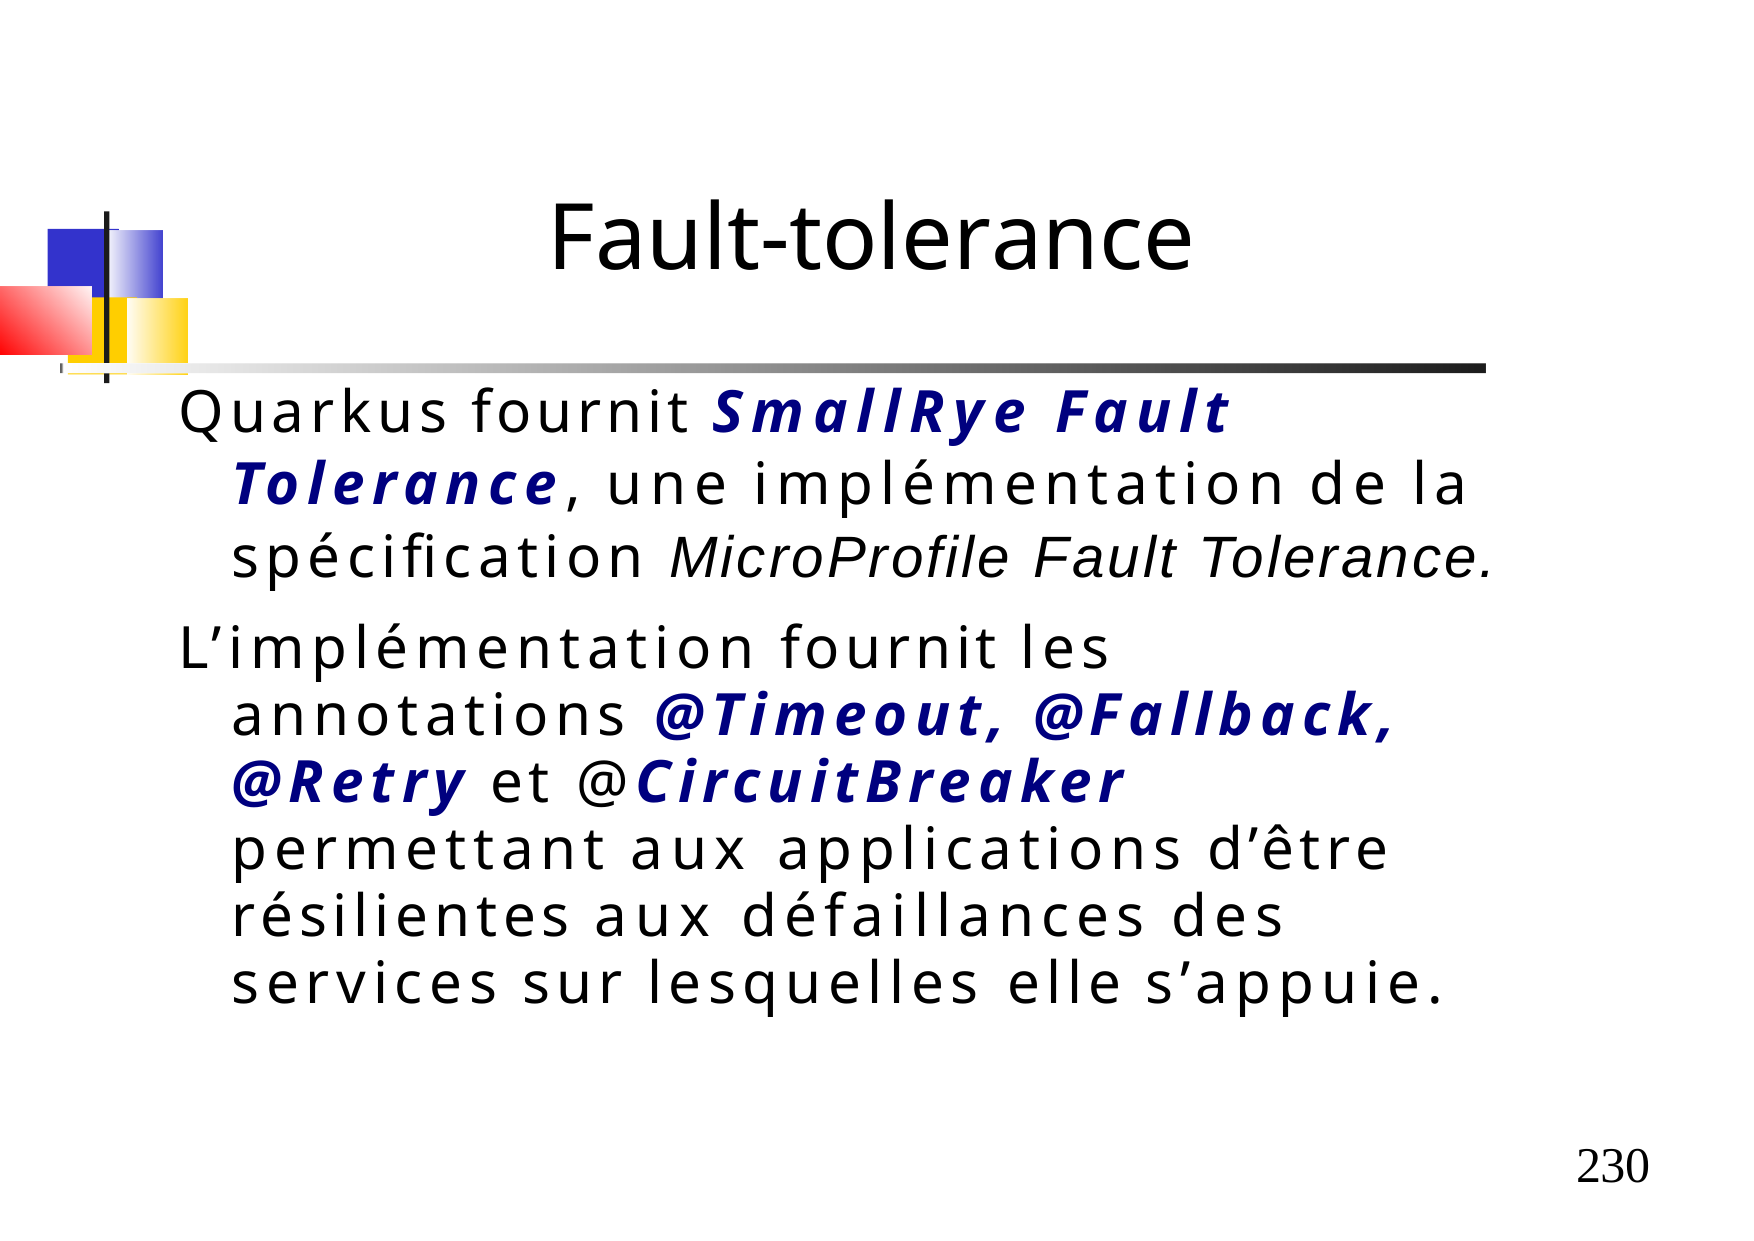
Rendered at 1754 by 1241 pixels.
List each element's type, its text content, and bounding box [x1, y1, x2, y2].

slide_number 230 [1569, 1135, 1660, 1241]
picture [60, 229, 179, 384]
list Quarkus fournit SmallRye Fault Tolerance, une implémentation de la spécification MicroProfile Fault Tolerance. L’implémentation fournit les annotations @Timeout, @Fallback, @Retry et @CircuitBreaker permettant aux applications d’être résilientes aux défaillances des services sur lesquelles elle s’appuie. [177, 365, 1563, 1241]
title Fault-tolerance [179, 183, 1564, 393]
picture [0, 285, 92, 355]
